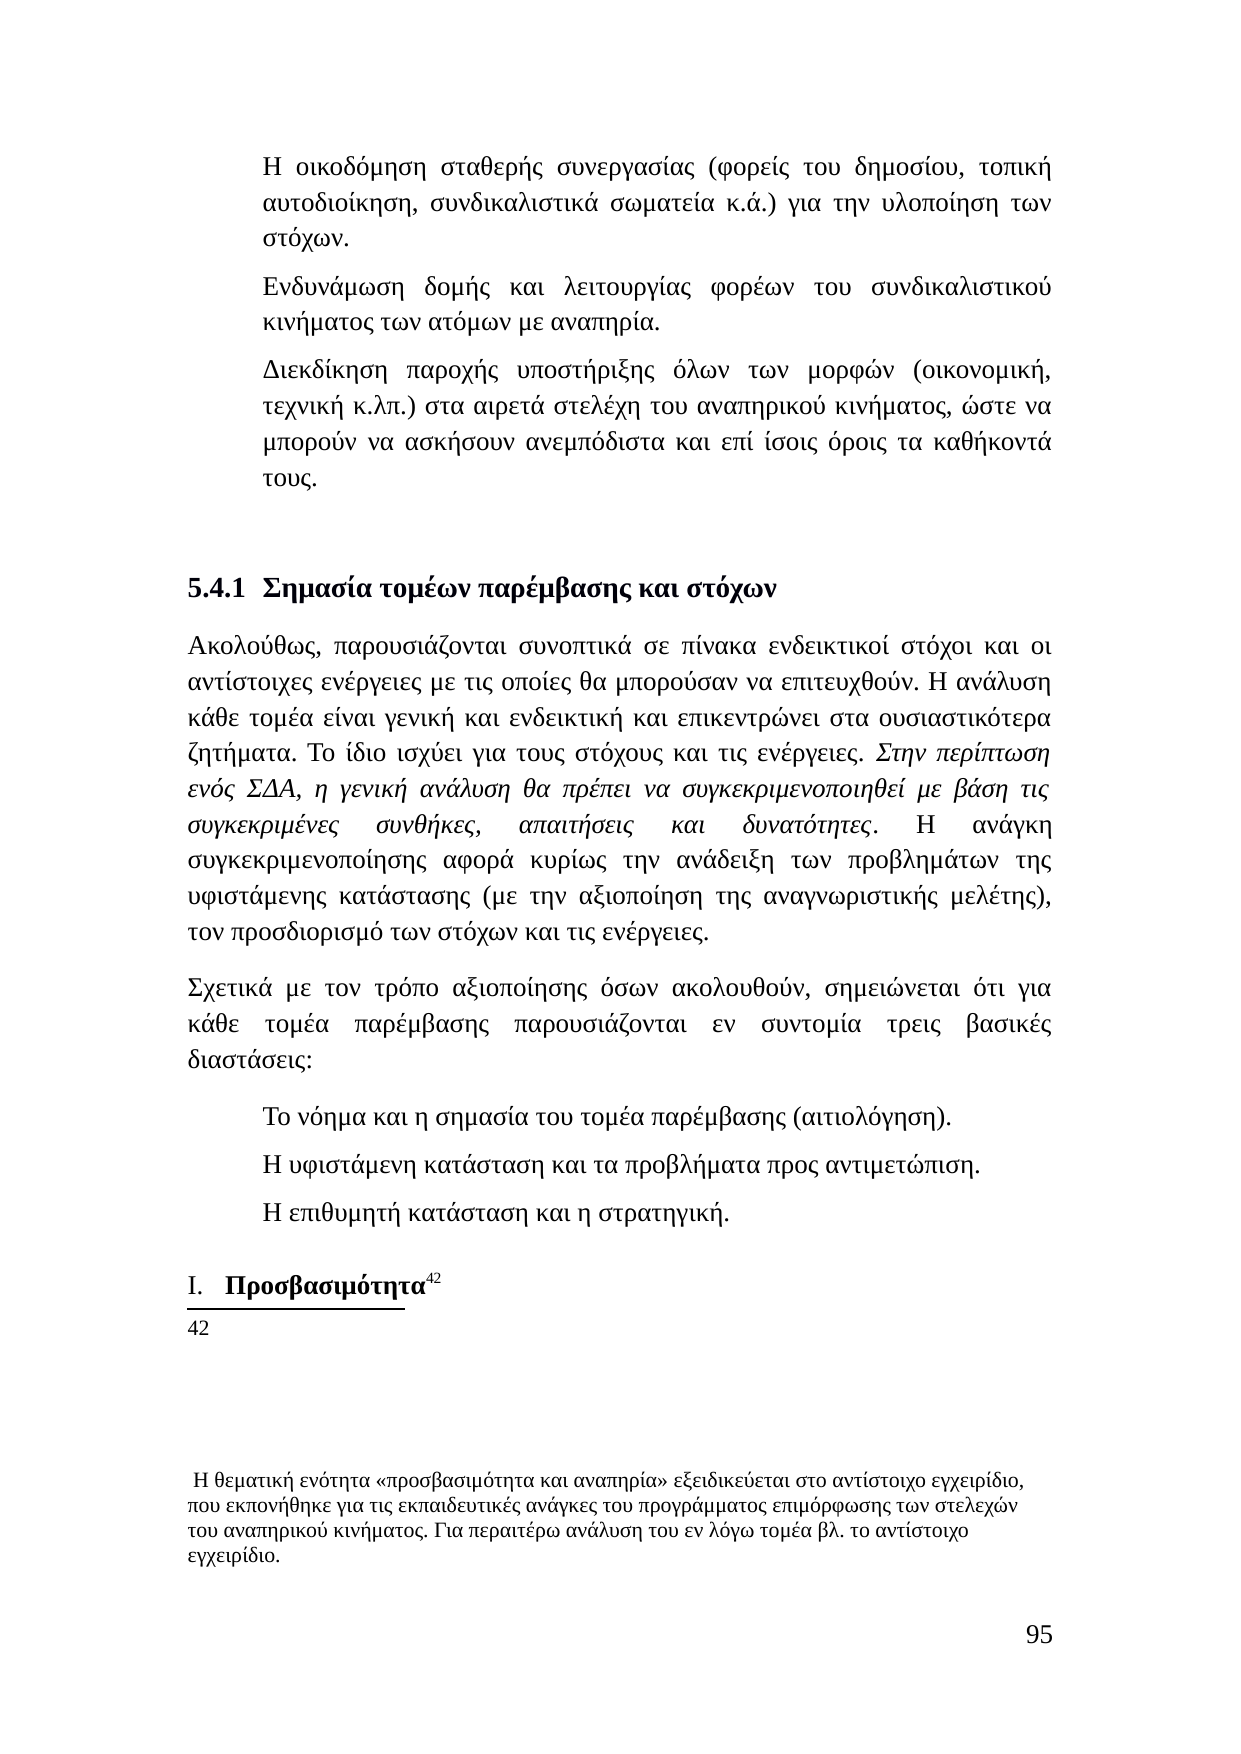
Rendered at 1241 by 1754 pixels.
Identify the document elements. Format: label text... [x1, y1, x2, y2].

text Το νόημα και η σημασία του τομέα παρέμβασης (αιτιολόγηση). [262, 1099, 1053, 1131]
text Ενδυνάμωση δομής και λειτουργίας φορέων του συνδικαλιστικού κινήματος των ατόμων με αναπηρία. [262, 270, 1053, 337]
text Η υφιστάμενη κατάσταση και τα προβλήματα προς αντιμετώπιση. [262, 1148, 1053, 1179]
list Προσβασιμότητα [187, 1269, 1053, 1300]
text Η επιθυμητή κατάσταση και η στρατηγική. [262, 1196, 1053, 1227]
text Σχετικά με τον τρόπο αξιοποίησης όσων ακολουθούν, σημειώνεται ότι για κάθε τομέα παρέμβασης παρουσιάζονται εν συντομία τρεις βασικές διαστάσεις: [187, 972, 1053, 1074]
subtitle Σημασία τομέων παρέμβασης και στόχων [187, 570, 1053, 603]
text Ακολούθως, παρουσιάζονται συνοπτικά σε πίνακα ενδεικτικοί στόχοι και οι αντίστοιχες ενέργειες με τις οποίες θα μπορούσαν να επιτευχθούν. Η ανάλυση κάθε τομέα είναι γενική και ενδεικτική και επικεντρώνει στα ουσιαστικότερα ζητήματα. Το ίδιο ισχύει για τους στόχους και τις ενέργειες. Στην περίπτωση ενός ΣΔΑ, η γενική ανάλυση θα πρέπει να συγκεκριμενοποιηθεί με βάση τις συγκεκριμένες συνθήκες, απαιτήσεις και δυνατότητες. Η ανάγκη συγκεκριμενοποίησης αφορά κυρίως την ανάδειξη των προβλημάτων της υφιστάμενης κατάστασης (με την αξιοποίηση της αναγνωριστικής μελέτης), τον προσδιορισμό των στόχων και τις ενέργειες. [187, 629, 1053, 946]
text Διεκδίκηση παροχής υποστήριξης όλων των μορφών (οικονομική, τεχνική κ.λπ.) στα αιρετά στελέχη του αναπηρικού κινήματος, ώστε να μπορούν να ασκήσουν ανεμπόδιστα και επί ίσοις όροις τα καθήκοντά τους. [262, 354, 1053, 492]
list Η θεματική ενότητα «προσβασιμότητα και αναπηρία» εξειδικεύεται στο αντίστοιχο εγχειρίδιο, που εκπονήθηκε για τις εκπαιδευτικές ανάγκες του προγράμματος επιμόρφωσης των στελεχών του αναπηρικού κινήματος. Για περαιτέρω ανάλυση του εν λόγω τομέα βλ. το αντίστοιχο εγχειρίδιο. [187, 1315, 1053, 1567]
text Η οικοδόμηση σταθερής συνεργασίας (φορείς του δημοσίου, τοπική αυτοδιοίκηση, συνδικαλιστικά σωματεία κ.ά.) για την υλοποίηση των στόχων. [262, 150, 1053, 253]
